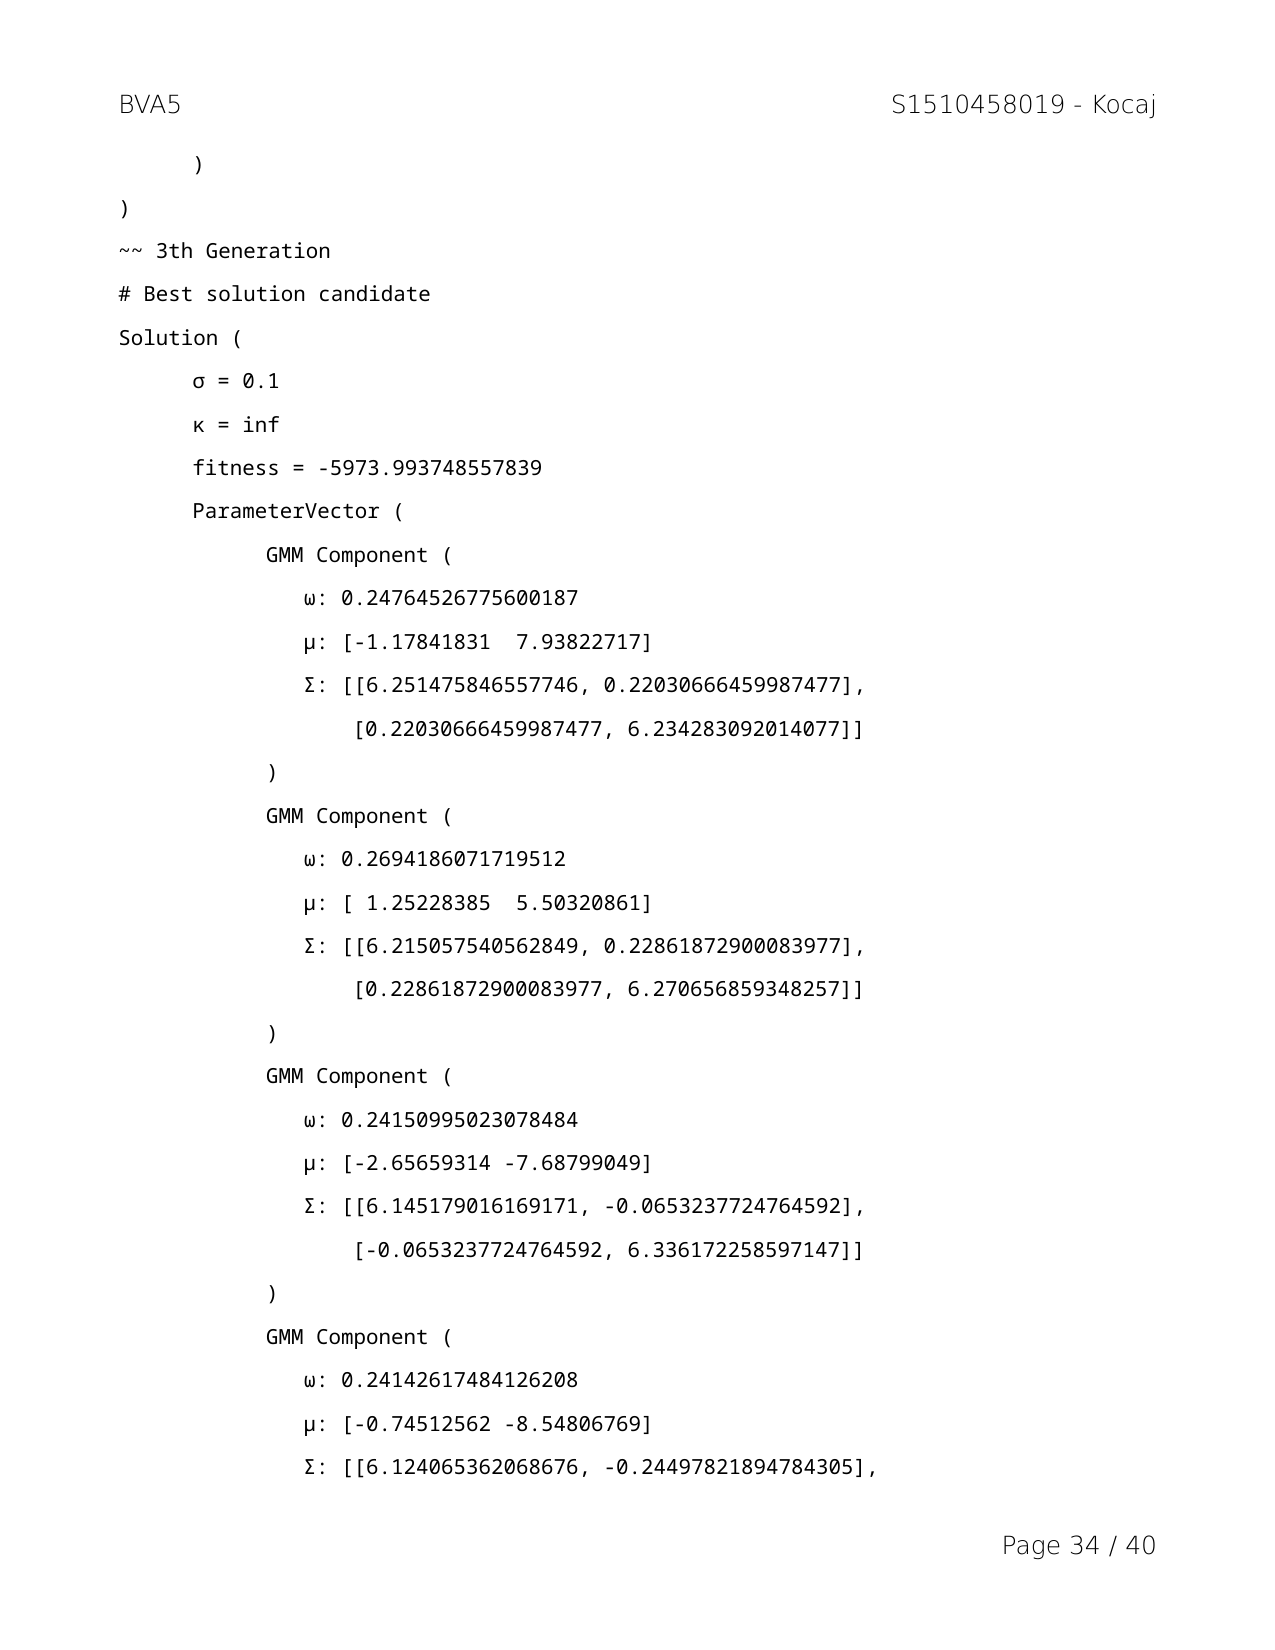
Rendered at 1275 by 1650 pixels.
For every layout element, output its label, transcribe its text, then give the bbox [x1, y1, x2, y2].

text GMM Component ( [118, 1061, 1157, 1090]
text ) [118, 193, 1157, 221]
text ) [118, 757, 1157, 786]
text μ: [-1.17841831 7.93822717] [118, 627, 1157, 655]
text μ: [-2.65659314 -7.68799049] [118, 1148, 1157, 1177]
text Σ: [[6.145179016169171, -0.0653237724764592], [118, 1192, 1157, 1220]
text ω: 0.24764526775600187 [118, 583, 1157, 612]
text ) [118, 1278, 1157, 1307]
text Σ: [[6.215057540562849, 0.22861872900083977], [118, 931, 1157, 959]
text ω: 0.24142617484126208 [118, 1365, 1157, 1394]
text Solution ( [118, 323, 1157, 351]
text Σ: [[6.124065362068676, -0.24497821894784305], [118, 1452, 1157, 1481]
text GMM Component ( [118, 1322, 1157, 1350]
text GMM Component ( [118, 540, 1157, 568]
text κ = inf [118, 410, 1157, 438]
text [0.22861872900083977, 6.270656859348257]] [118, 974, 1157, 1003]
text μ: [-0.74512562 -8.54806769] [118, 1409, 1157, 1437]
text μ: [ 1.25228385 5.50320861] [118, 888, 1157, 916]
text ω: 0.2694186071719512 [118, 844, 1157, 873]
text GMM Component ( [118, 801, 1157, 829]
text σ = 0.1 [118, 366, 1157, 395]
text Σ: [[6.251475846557746, 0.22030666459987477], [118, 670, 1157, 699]
text ParameterVector ( [118, 497, 1157, 525]
text [0.22030666459987477, 6.234283092014077]] [118, 714, 1157, 742]
text # Best solution candidate [118, 279, 1157, 308]
text ~~ 3th Generation [118, 236, 1157, 264]
text ) [118, 1018, 1157, 1046]
text ω: 0.24150995023078484 [118, 1105, 1157, 1133]
text fitness = -5973.993748557839 [118, 453, 1157, 482]
text ) [118, 149, 1157, 178]
text [-0.0653237724764592, 6.336172258597147]] [118, 1235, 1157, 1263]
